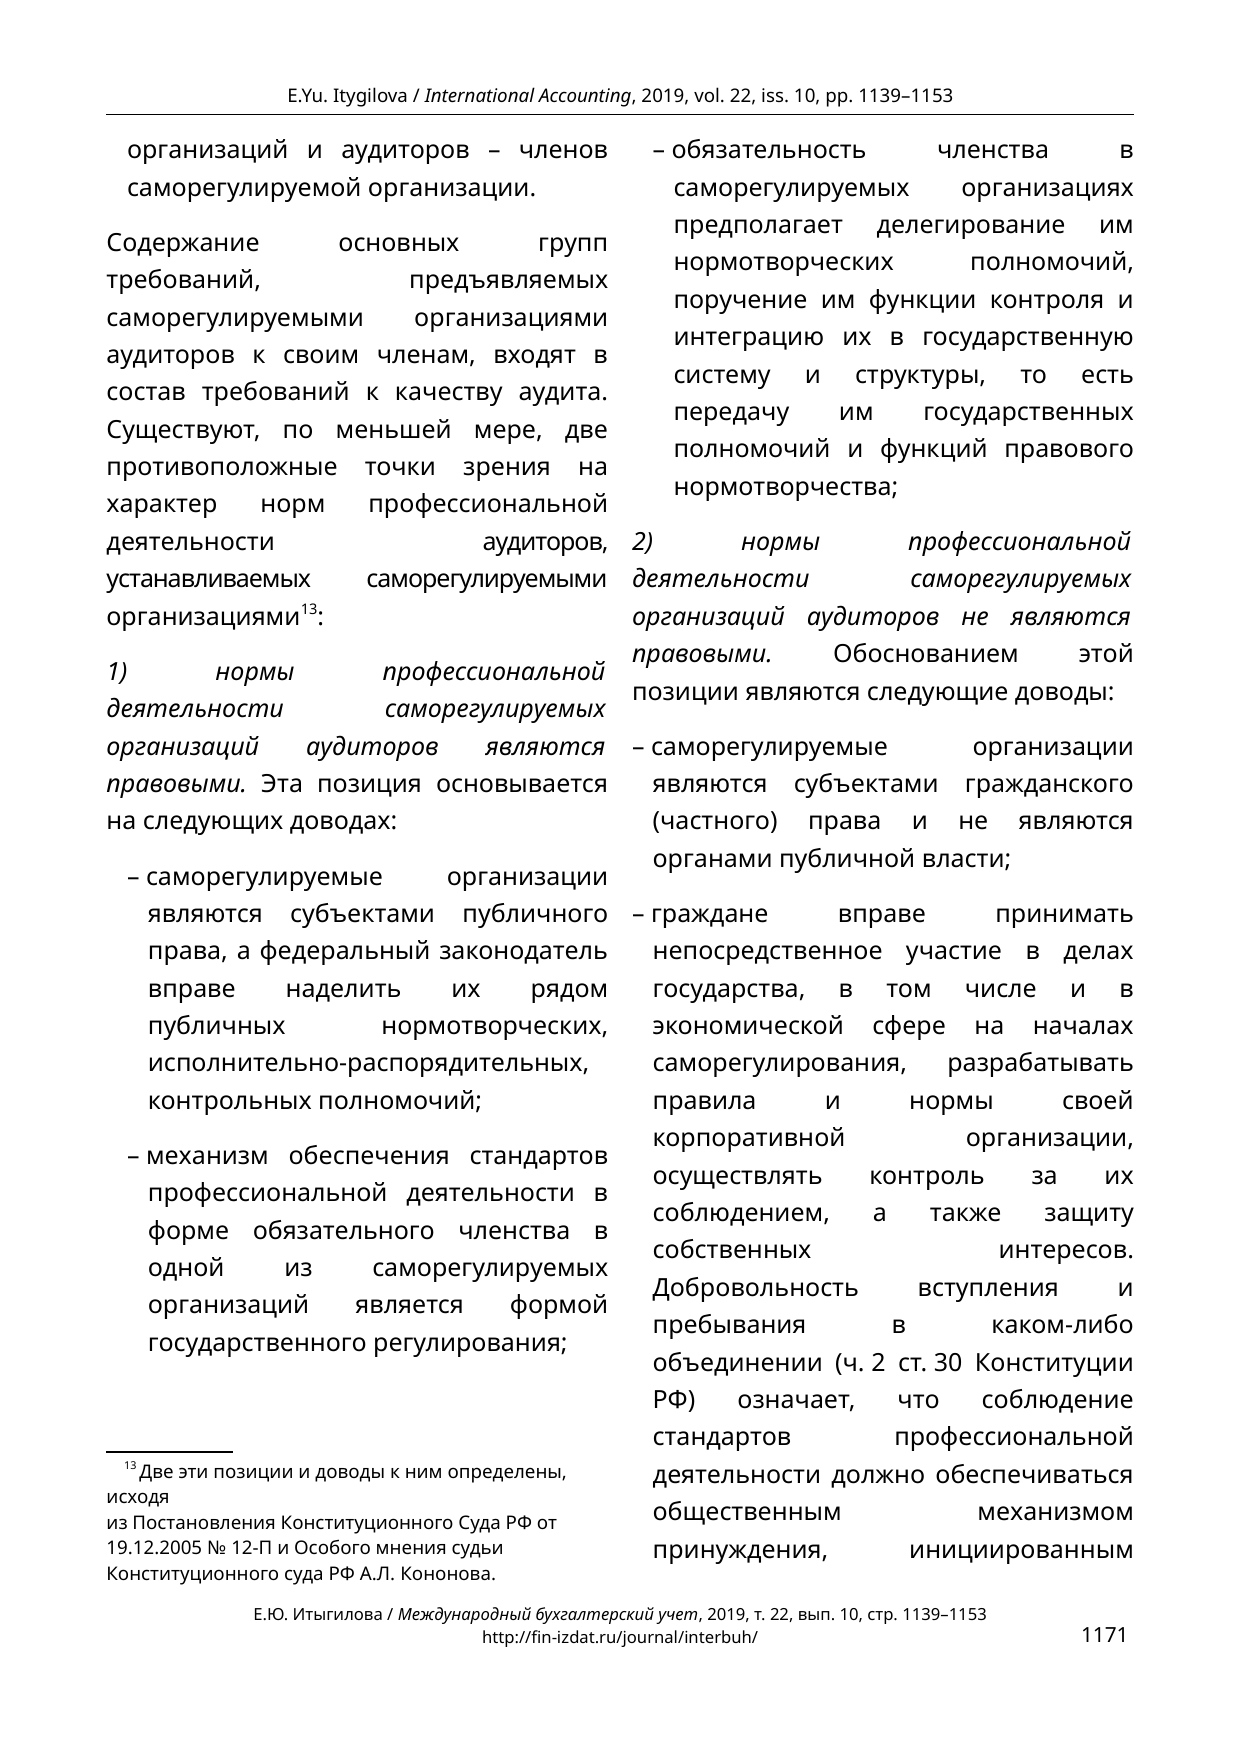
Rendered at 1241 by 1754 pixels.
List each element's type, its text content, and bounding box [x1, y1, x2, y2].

text Две эти позиции и доводы к ним определены, исходя из Постановления Конституционного Суда РФ от 19.12.2005 № 12-П и Особого мнения судьи Конституционного суда РФ А.Л. Кононова. [106, 1458, 608, 1586]
list обязательность членства в саморегулируемых организациях предполагает делегирование им нормотворческих полномочий, поручение им функции контроля и интеграцию их в государственную систему и структуры, то есть передачу им государственных полномочий и функций правового нормотворчества; [652, 132, 1134, 502]
text 2) нормы профессиональной деятельности саморегулируемых организаций аудиторов не являются правовыми. Обоснованием этой позиции являются следующие доводы: [632, 523, 1134, 707]
list механизм обеспечения стандартов профессиональной деятельности в форме обязательного членства в одной из саморегулируемых организаций является формой государственного регулирования; [127, 1138, 608, 1359]
list саморегулируемые организации являются субъектами гражданского (частного) права и не являются органами публичной власти; [632, 728, 1134, 874]
list граждане вправе принимать непосредственное участие в делах государства, в том числе и в экономической сфере на началах саморегулирования, разрабатывать правила и нормы своей корпоративной организации, осуществлять контроль за их соблюдением, а также защиту собственных интересов. Добровольность вступления и пребывания в каком-либо объединении (ч. 2 ст. 30 Конституции РФ) означает, что соблюдение стандартов профессиональной деятельности должно обеспечиваться общественным механизмом принуждения, инициированным [632, 896, 1134, 1565]
text 1) нормы профессиональной деятельности саморегулируемых организаций аудиторов являются правовыми. Эта позиция основывается на следующих доводах: [106, 653, 608, 837]
text Содержание основных групп требований, предъявляемых саморегулируемыми организациями аудиторов к своим членам, входят в состав требований к качеству аудита. Существуют, по меньшей мере, две противоположные точки зрения на характер норм профессиональной деятельности аудиторов, устанавливаемых саморегулируемыми организациями: [106, 224, 608, 632]
list саморегулируемые организации являются субъектами публичного права, а федеральный законодатель вправе наделить их рядом публичных нормотворческих, исполнительно-распорядительных, контрольных полномочий; [127, 858, 608, 1117]
list организаций и аудиторов – членов саморегулируемой организации. [106, 132, 608, 203]
